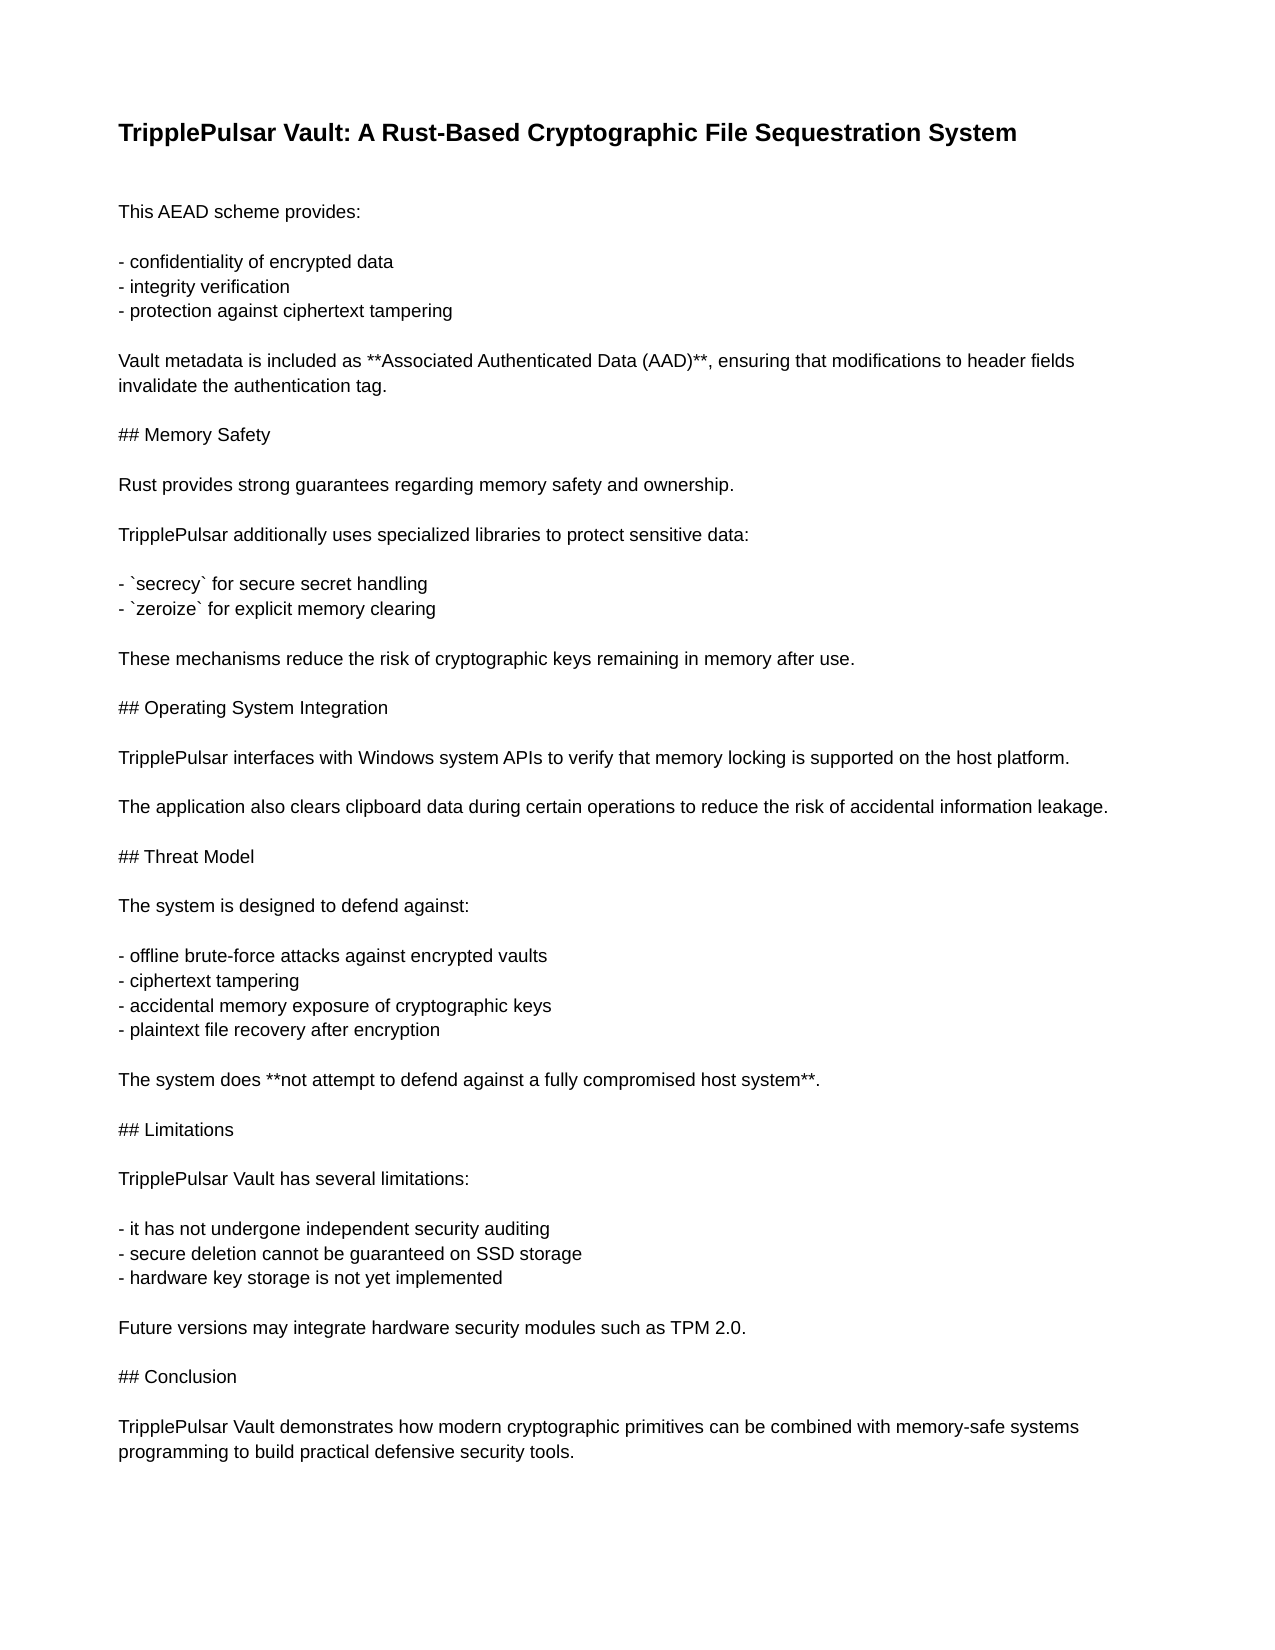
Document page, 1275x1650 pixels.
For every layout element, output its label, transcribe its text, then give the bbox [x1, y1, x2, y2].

text This AEAD scheme provides: - confidentiality of encrypted data - integrity verification - protection against ciphertext tampering Vault metadata is included as **Associated Authenticated Data (AAD)**, ensuring that modifications to header fields invalidate the authentication tag. ## Memory Safety Rust provides strong guarantees regarding memory safety and ownership. TripplePulsar additionally uses specialized libraries to protect sensitive data: - `secrecy` for secure secret handling - `zeroize` for explicit memory clearing These mechanisms reduce the risk of cryptographic keys remaining in memory after use. ## Operating System Integration TripplePulsar interfaces with Windows system APIs to verify that memory locking is supported on the host platform. The application also clears clipboard data during certain operations to reduce the risk of accidental information leakage. ## Threat Model The system is designed to defend against: - offline brute-force attacks against encrypted vaults - ciphertext tampering - accidental memory exposure of cryptographic keys - plaintext file recovery after encryption The system does **not attempt to defend against a fully compromised host system**. ## Limitations TripplePulsar Vault has several limitations: - it has not undergone independent security auditing - secure deletion cannot be guaranteed on SSD storage - hardware key storage is not yet implemented Future versions may integrate hardware security modules such as TPM 2.0. ## Conclusion TripplePulsar Vault demonstrates how modern cryptographic primitives can be combined with memory-safe systems programming to build practical defensive security tools. [118, 176, 1157, 1487]
